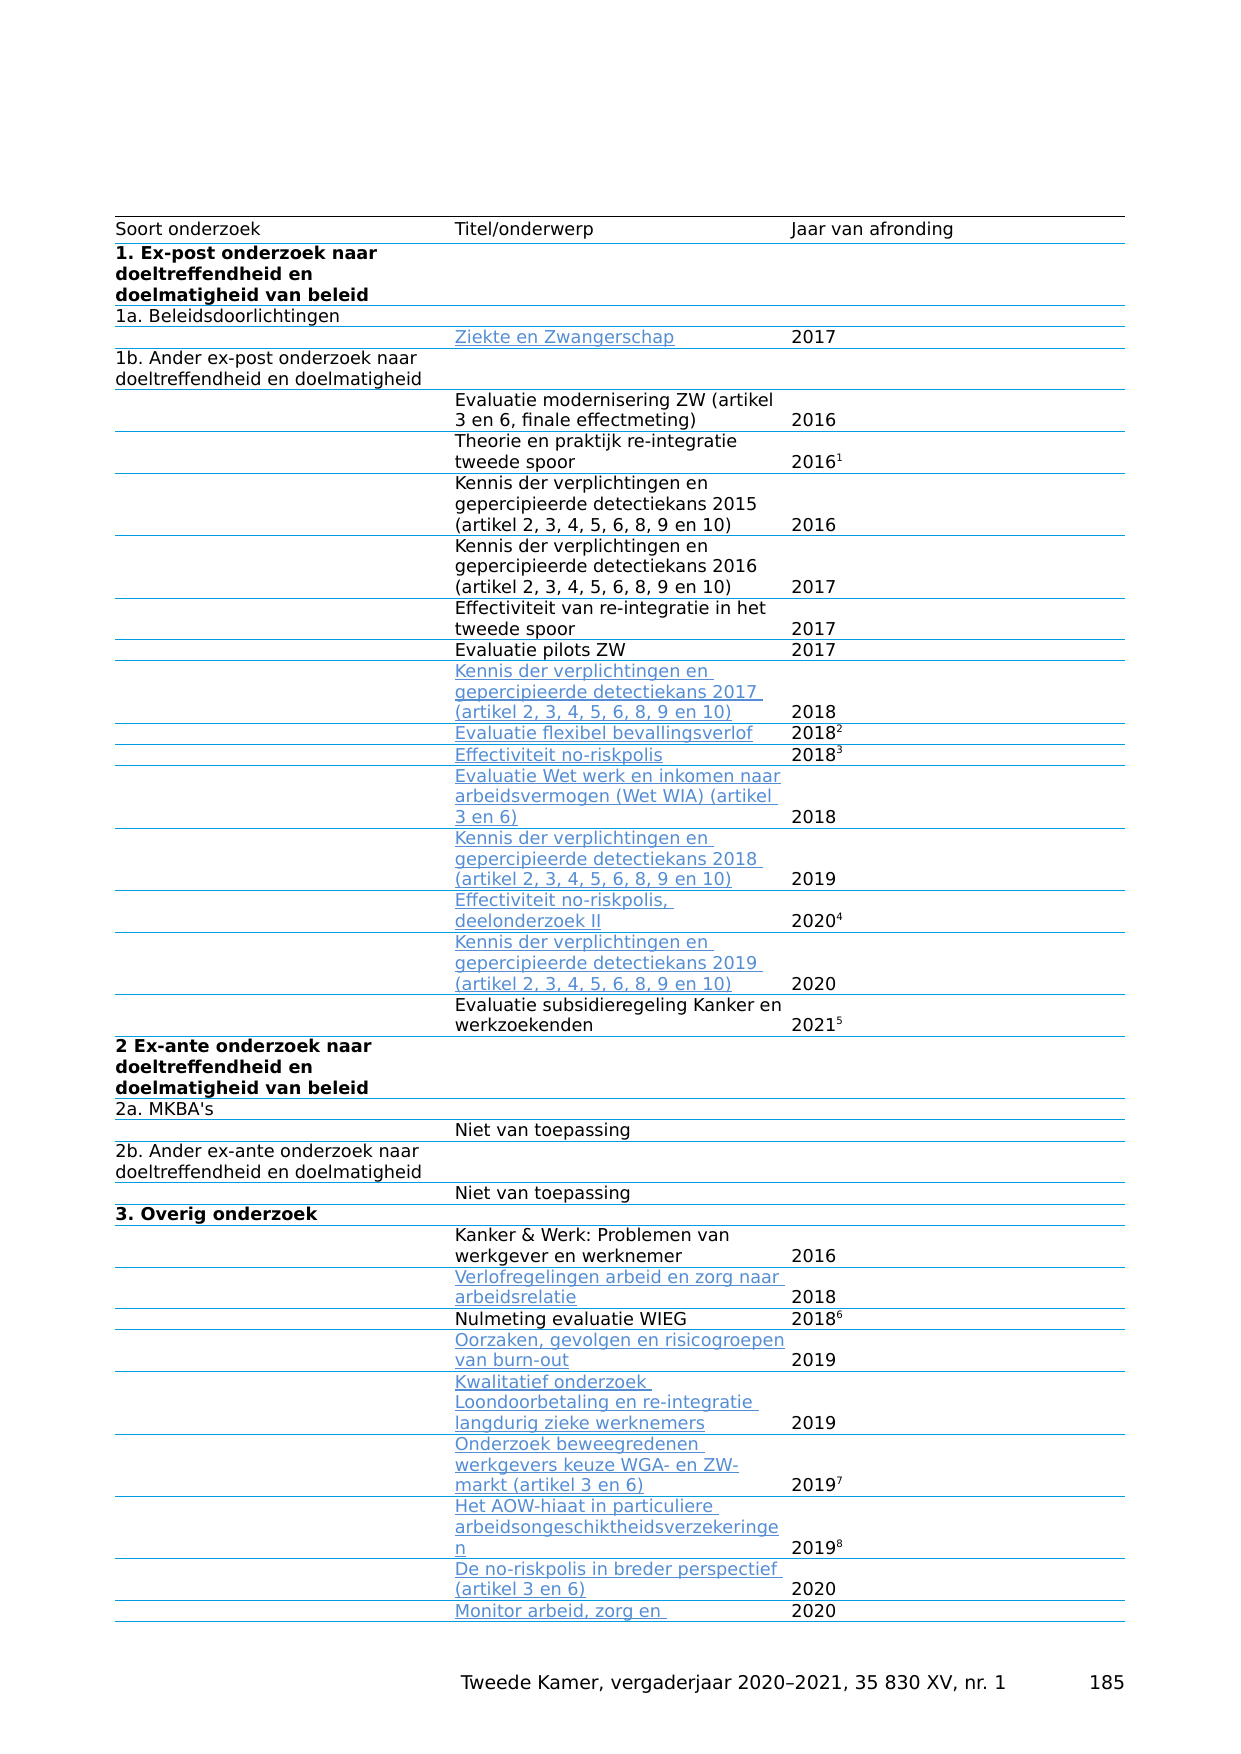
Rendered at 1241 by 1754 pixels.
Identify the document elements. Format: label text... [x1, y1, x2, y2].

table_cell [452, 1099, 788, 1119]
table_cell [115, 432, 452, 473]
table_cell De no-riskpolis in breder perspectief (artikel 3 en 6) [452, 1559, 788, 1600]
table_cell 2017 [788, 536, 1125, 597]
table_cell [115, 1435, 452, 1496]
table_cell Ziekte en Zwangerschap [452, 327, 788, 347]
table_cell [115, 1120, 452, 1141]
table_cell [115, 1309, 452, 1329]
table_cell [115, 1183, 452, 1203]
table_cell 1. Ex-post onderzoek naar doeltreffendheid en doelmatigheid van beleid [115, 244, 452, 305]
table_cell Theorie en praktijk re-integratie tweede spoor [452, 432, 788, 473]
table_cell 2018 [788, 661, 1125, 723]
table_cell Onderzoek beweegredenen werkgevers keuze WGA- en ZW-markt (artikel 3 en 6) [452, 1435, 788, 1496]
table_cell [115, 1497, 452, 1558]
table_cell 20161 [788, 432, 1125, 473]
table_cell 2020 [788, 933, 1125, 994]
table_cell [115, 995, 452, 1036]
table_cell Het AOW-hiaat in particuliere arbeidsongeschiktheidsverzekeringen [452, 1497, 788, 1558]
table_cell [115, 390, 452, 431]
table_cell [452, 349, 788, 389]
table_cell Kwalitatief onderzoek Loondoorbetaling en re-integratie langdurig zieke werknemers [452, 1372, 788, 1433]
table_cell Evaluatie flexibel bevallingsverlof [452, 724, 788, 744]
table_cell [788, 349, 1125, 389]
table_cell 3. Overig onderzoek [115, 1205, 452, 1224]
table_cell Nulmeting evaluatie WIEG [452, 1309, 788, 1329]
table_cell 2020 [788, 1601, 1125, 1621]
table_cell 2 Ex-ante onderzoek naar doeltreffendheid en doelmatigheid van beleid [115, 1037, 452, 1098]
table_cell [115, 1559, 452, 1600]
table_cell [115, 1330, 452, 1371]
table_cell 2018 [788, 1268, 1125, 1308]
table_cell 2017 [788, 599, 1125, 639]
table_cell Kennis der verplichtingen en gepercipieerde detectiekans 2018 (artikel 2, 3, 4, 5, 6, 8, 9 en 10) [452, 829, 788, 890]
table_cell Kennis der verplichtingen en gepercipieerde detectiekans 2016 (artikel 2, 3, 4, 5, 6, 8, 9 en 10) [452, 536, 788, 597]
table_cell [788, 244, 1125, 305]
table_cell [788, 1142, 1125, 1182]
table_cell 2017 [788, 640, 1125, 660]
table_cell 2019 [788, 1372, 1125, 1433]
table_cell [115, 640, 452, 660]
table_cell Jaar van afronding [788, 217, 1125, 243]
table_cell [115, 1601, 452, 1621]
table_cell [788, 1099, 1125, 1119]
table_cell 2016 [788, 1226, 1125, 1266]
table_cell [788, 306, 1125, 326]
table_cell 20182 [788, 724, 1125, 744]
table_cell 2a. MKBA's [115, 1099, 452, 1119]
table_cell 2019 [788, 1330, 1125, 1371]
table_cell [115, 829, 452, 890]
table_cell Titel/onderwerp [452, 217, 788, 243]
table_cell Oorzaken, gevolgen en risicogroepen van burn-out [452, 1330, 788, 1371]
table_cell Kennis der verplichtingen en gepercipieerde detectiekans 2017 (artikel 2, 3, 4, 5, 6, 8, 9 en 10) [452, 661, 788, 723]
table_cell [115, 327, 452, 347]
table_cell [115, 1226, 452, 1266]
table_cell [452, 244, 788, 305]
table_cell [788, 1120, 1125, 1141]
table_cell Kennis der verplichtingen en gepercipieerde detectiekans 2015 (artikel 2, 3, 4, 5, 6, 8, 9 en 10) [452, 474, 788, 535]
table_cell [452, 1037, 788, 1098]
table_cell Evaluatie modernisering ZW (artikel 3 en 6, finale effectmeting) [452, 390, 788, 431]
table_cell [115, 933, 452, 994]
table_cell [452, 1205, 788, 1224]
table_cell 20215 [788, 995, 1125, 1036]
table_cell Verlofregelingen arbeid en zorg naar arbeidsrelatie [452, 1268, 788, 1308]
table_cell Effectiviteit no-riskpolis [452, 745, 788, 765]
table_cell [115, 891, 452, 932]
table_cell [115, 1372, 452, 1433]
table_header Tabel 127 Artikel 6 - Ziekte en zwangerschap [115, 191, 1125, 216]
table_cell [115, 724, 452, 744]
table_cell [115, 536, 452, 597]
table_cell [788, 1205, 1125, 1224]
table_cell [115, 599, 452, 639]
table_cell 2017 [788, 327, 1125, 347]
table_cell [452, 306, 788, 326]
table_cell Niet van toepassing [452, 1183, 788, 1203]
table_cell 20183 [788, 745, 1125, 765]
table_cell Evaluatie Wet werk en inkomen naar arbeidsvermogen (Wet WIA) (artikel 3 en 6) [452, 766, 788, 827]
table_cell 20197 [788, 1435, 1125, 1496]
table_cell Kennis der verplichtingen en gepercipieerde detectiekans 2019 (artikel 2, 3, 4, 5, 6, 8, 9 en 10) [452, 933, 788, 994]
table_cell [115, 766, 452, 827]
table_cell Kanker & Werk: Problemen van werkgever en werknemer [452, 1226, 788, 1266]
table_cell [115, 1268, 452, 1308]
table_cell 1a. Beleidsdoorlichtingen [115, 306, 452, 326]
table_cell 20204 [788, 891, 1125, 932]
table_cell 2b. Ander ex-ante onderzoek naar doeltreffendheid en doelmatigheid [115, 1142, 452, 1182]
table_cell Effectiviteit no-riskpolis, deelonderzoek II [452, 891, 788, 932]
table_cell [788, 1037, 1125, 1098]
table_cell [452, 1142, 788, 1182]
table_cell 2020 [788, 1559, 1125, 1600]
table_cell 2016 [788, 390, 1125, 431]
table_cell 20186 [788, 1309, 1125, 1329]
table_cell 1b. Ander ex-post onderzoek naar doeltreffendheid en doelmatigheid [115, 349, 452, 389]
table_cell Evaluatie subsidieregeling Kanker en werkzoekenden [452, 995, 788, 1036]
table_cell Soort onderzoek [115, 217, 452, 243]
table_cell [788, 1183, 1125, 1203]
table_cell Evaluatie pilots ZW [452, 640, 788, 660]
table_cell 20198 [788, 1497, 1125, 1558]
table_cell 2018 [788, 766, 1125, 827]
table_cell Monitor arbeid, zorg en [452, 1601, 788, 1621]
table_cell Niet van toepassing [452, 1120, 788, 1141]
table_cell Effectiviteit van re-integratie in het tweede spoor [452, 599, 788, 639]
table_cell [115, 745, 452, 765]
table_cell 2016 [788, 474, 1125, 535]
table_cell [115, 474, 452, 535]
table_cell [115, 661, 452, 723]
table_cell 2019 [788, 829, 1125, 890]
